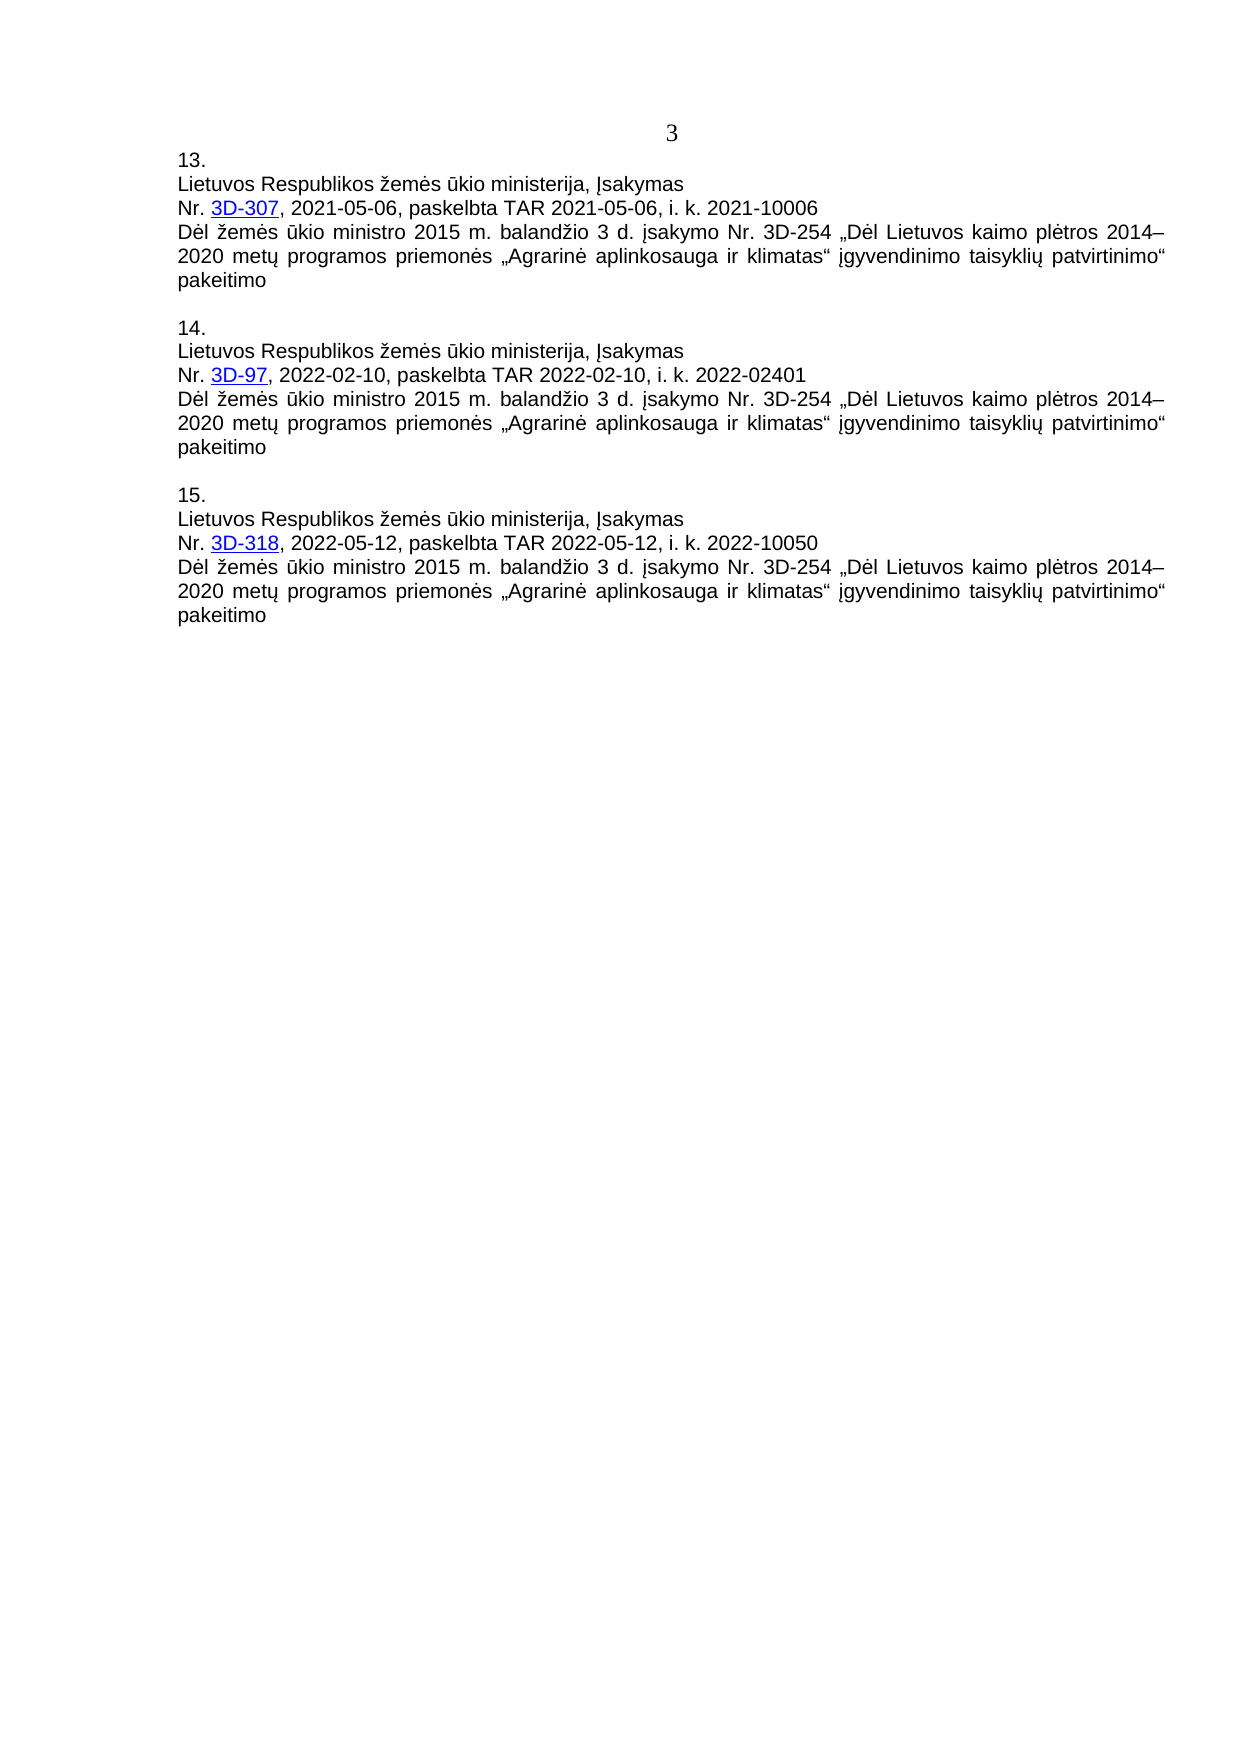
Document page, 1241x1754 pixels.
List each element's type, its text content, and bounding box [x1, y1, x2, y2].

text Lietuvos Respublikos žemės ūkio ministerija, Įsakymas [177, 339, 1166, 363]
text Dėl žemės ūkio ministro 2015 m. balandžio 3 d. įsakymo Nr. 3D-254 „Dėl Lietuvos kaimo plėtros 2014–2020 metų programos priemonės „Agrarinė aplinkosauga ir klimatas“ įgyvendinimo taisyklių patvirtinimo“ pakeitimo [177, 555, 1166, 627]
text Nr. 3D-318, 2022-05-12, paskelbta TAR 2022-05-12, i. k. 2022-10050 [177, 531, 1166, 555]
text Nr. 3D-307, 2021-05-06, paskelbta TAR 2021-05-06, i. k. 2021-10006 [177, 196, 1166, 219]
text 13. [177, 148, 1166, 172]
text 14. [177, 315, 1166, 339]
text Dėl žemės ūkio ministro 2015 m. balandžio 3 d. įsakymo Nr. 3D-254 „Dėl Lietuvos kaimo plėtros 2014–2020 metų programos priemonės „Agrarinė aplinkosauga ir klimatas“ įgyvendinimo taisyklių patvirtinimo“ pakeitimo [177, 219, 1166, 291]
text Lietuvos Respublikos žemės ūkio ministerija, Įsakymas [177, 172, 1166, 196]
text Nr. 3D-97, 2022-02-10, paskelbta TAR 2022-02-10, i. k. 2022-02401 [177, 363, 1166, 387]
text 15. [177, 483, 1166, 507]
text Lietuvos Respublikos žemės ūkio ministerija, Įsakymas [177, 507, 1166, 531]
text Dėl žemės ūkio ministro 2015 m. balandžio 3 d. įsakymo Nr. 3D-254 „Dėl Lietuvos kaimo plėtros 2014–2020 metų programos priemonės „Agrarinė aplinkosauga ir klimatas“ įgyvendinimo taisyklių patvirtinimo“ pakeitimo [177, 387, 1166, 459]
